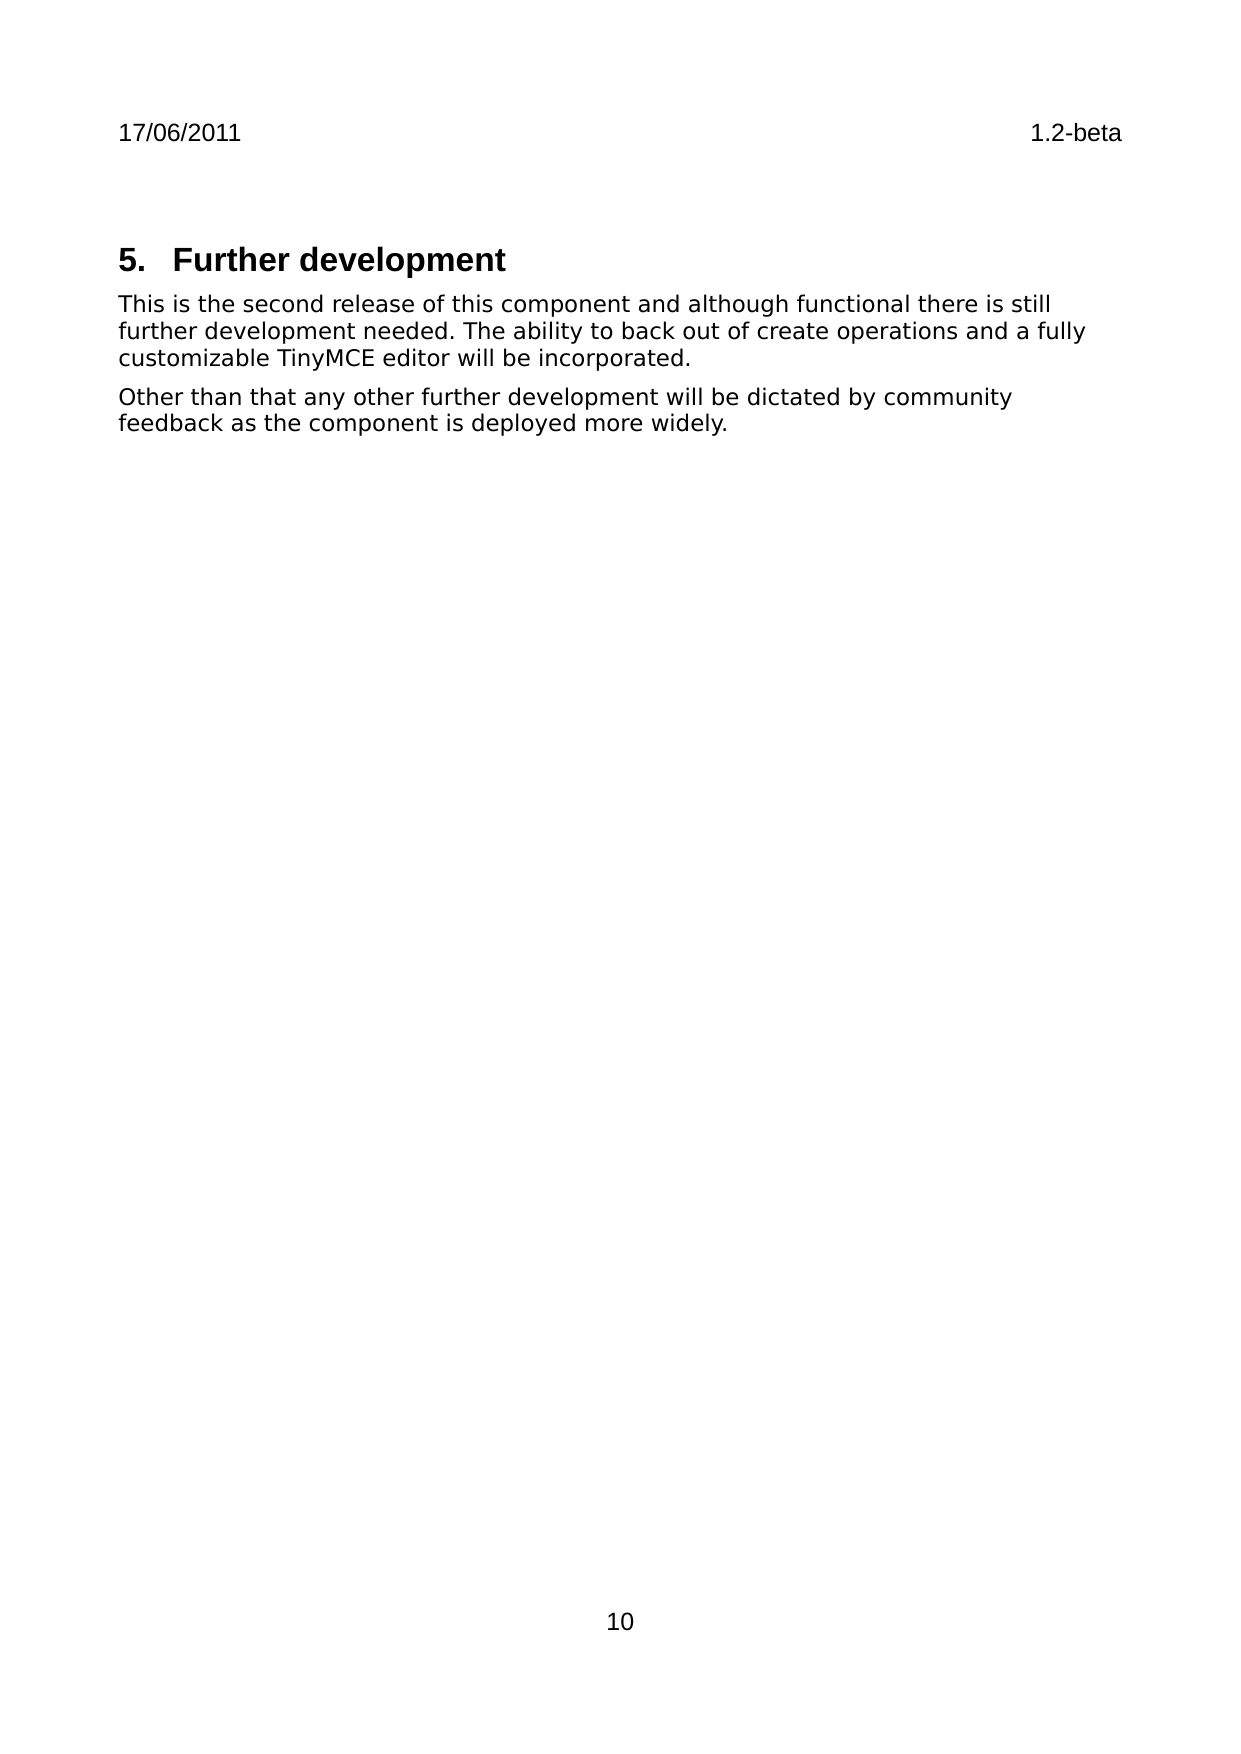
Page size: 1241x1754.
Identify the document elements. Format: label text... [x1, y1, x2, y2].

subtitle Further development [118, 240, 1122, 279]
text Other than that any other further development will be dictated by community feedback as the component is deployed more widely. [118, 384, 1122, 437]
text This is the second release of this component and although functional there is still further development needed. The ability to back out of create operations and a fully customizable TinyMCE editor will be incorporated. [118, 291, 1122, 371]
